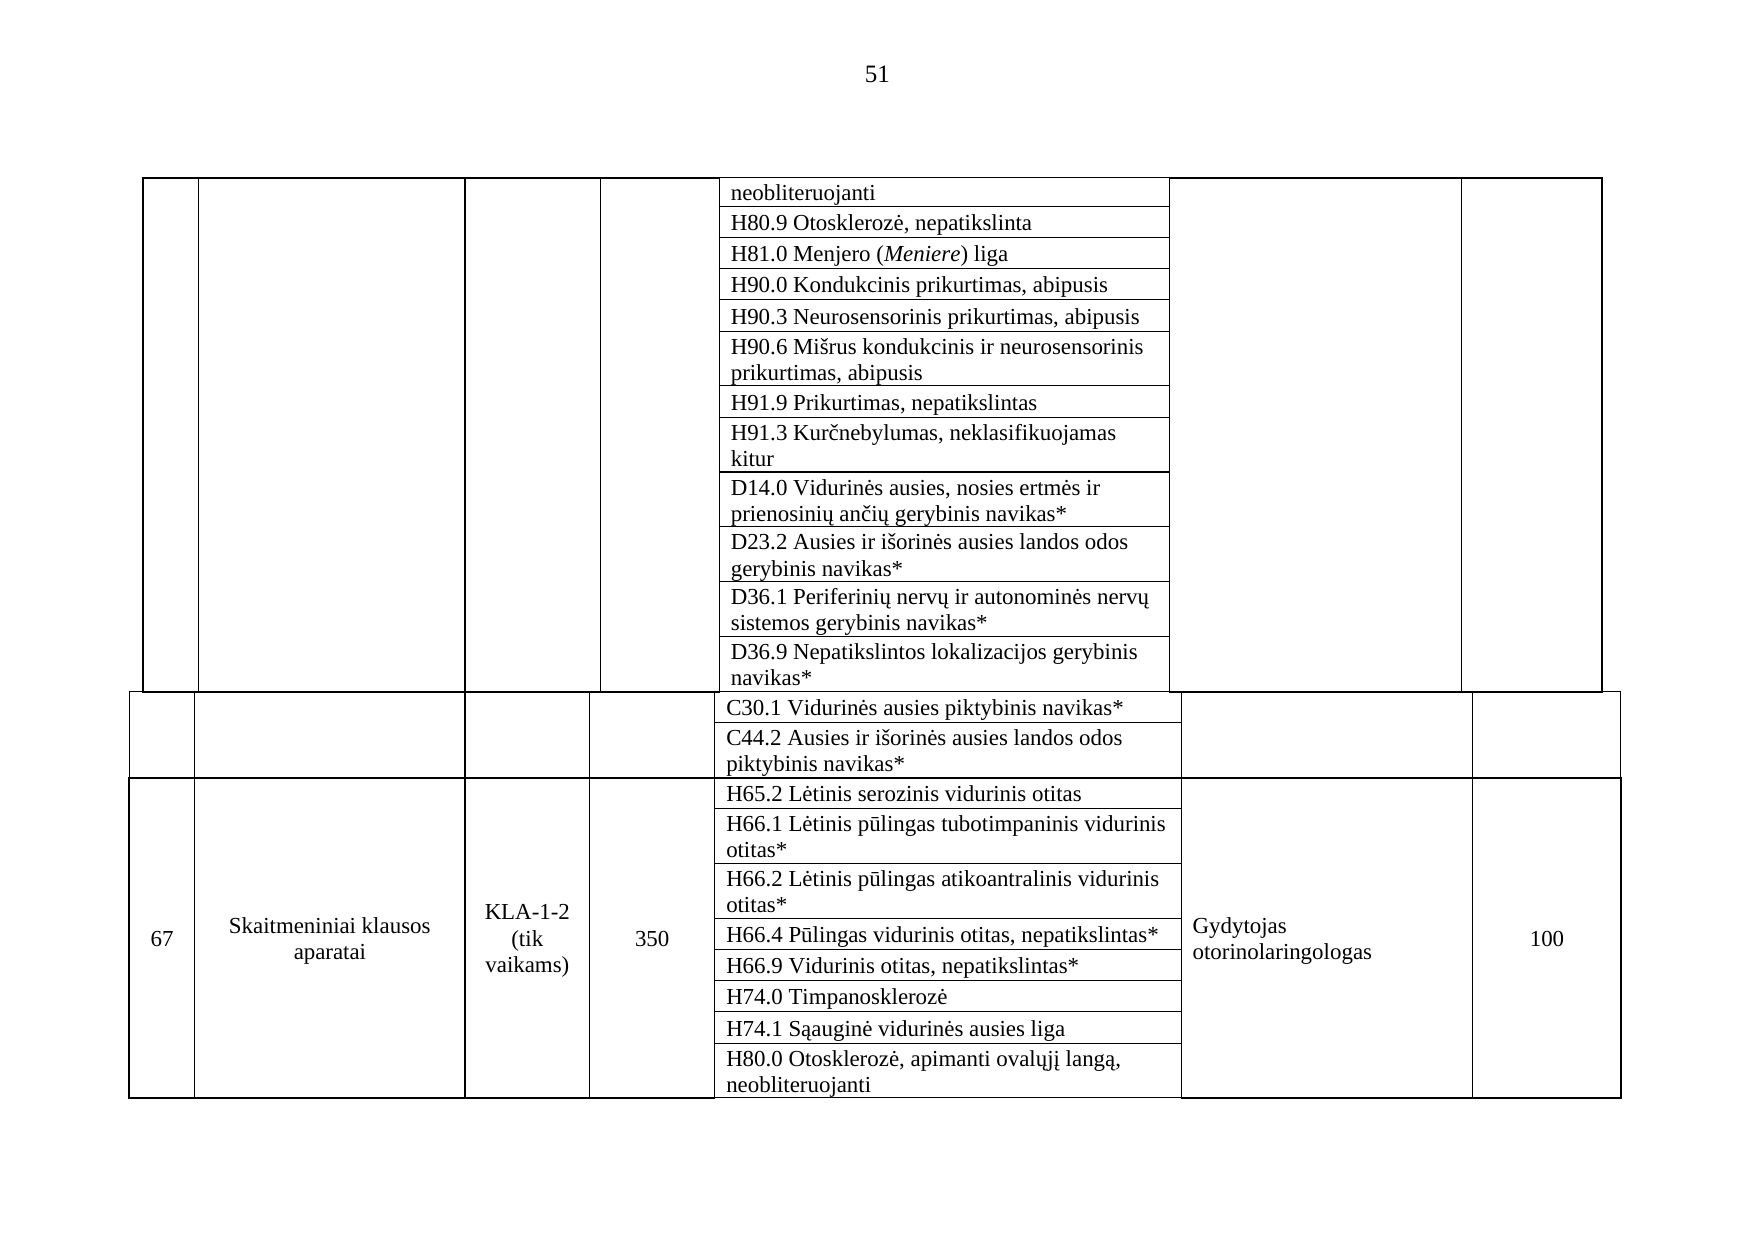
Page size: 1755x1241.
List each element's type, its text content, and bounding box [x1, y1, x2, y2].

table_cell H90.6 Mišrus kondukcinis ir neurosensorinis prikurtimas, abipusis [720, 332, 1169, 385]
table_cell [129, 471, 134, 526]
table_cell [138, 299, 142, 331]
table_cell [199, 179, 464, 691]
table_cell [134, 177, 138, 206]
table_cell H80.0 Otosklerozė, apimanti ovalųjį langą, neobliteruojanti [715, 1044, 1181, 1097]
table_cell 350 [590, 779, 714, 1097]
table_cell H65.2 Lėtinis serozinis vidurinis otitas [715, 779, 1181, 808]
table_cell [1182, 693, 1472, 777]
table_cell [129, 385, 134, 417]
table_cell H91.9 Prikurtimas, nepatikslintas [720, 386, 1169, 417]
table_cell [134, 299, 138, 331]
table_cell [1603, 177, 1621, 206]
table_cell [466, 693, 589, 777]
table_cell [134, 471, 138, 526]
table_cell [1603, 268, 1621, 299]
table_cell [129, 206, 134, 237]
table_cell [1462, 179, 1601, 691]
table_cell [138, 206, 142, 237]
table_cell [1603, 417, 1621, 471]
table_cell [1603, 385, 1621, 417]
table_cell [134, 636, 138, 691]
table_cell [138, 417, 142, 471]
table_cell H80.9 Otosklerozė, nepatikslinta [720, 207, 1169, 237]
table_cell [138, 385, 142, 417]
table_cell 67 [130, 779, 194, 1097]
table_cell [134, 237, 138, 268]
table_cell [129, 331, 134, 385]
table_cell [138, 268, 142, 299]
table_cell D36.1 Periferinių nervų ir autonominės nervų sistemos gerybinis navikas* [720, 582, 1169, 636]
table_cell H91.3 Kurčnebylumas, neklasifikuojamas kitur [720, 418, 1169, 471]
table_cell [129, 237, 134, 268]
table_cell [138, 526, 142, 581]
table_cell [1603, 636, 1621, 691]
table_cell [138, 636, 142, 691]
table_cell [134, 268, 138, 299]
table_cell [129, 299, 134, 331]
table_cell [590, 693, 714, 777]
table_cell [130, 692, 194, 777]
table_cell C30.1 Vidurinės ausies piktybinis navikas* [715, 692, 1181, 722]
table_cell [1170, 179, 1461, 691]
table_cell [1473, 692, 1620, 777]
table_cell [129, 636, 134, 691]
table_cell 100 [1473, 779, 1620, 1097]
table_cell [138, 177, 142, 206]
table_cell [466, 179, 600, 691]
table_cell H66.1 Lėtinis pūlingas tubotimpaninis vidurinis otitas* [715, 809, 1181, 863]
table_cell [138, 331, 142, 385]
table_cell H81.0 Menjero (Meniere) liga [720, 238, 1169, 268]
table_cell [134, 331, 138, 385]
table_cell [601, 179, 719, 691]
table_cell [195, 693, 464, 777]
table_cell H66.9 Vidurinis otitas, nepatikslintas* [715, 950, 1181, 980]
table_cell [1603, 526, 1621, 581]
table_cell D23.2 Ausies ir išorinės ausies landos odos gerybinis navikas* [720, 527, 1169, 581]
table_cell [1603, 581, 1621, 636]
table_cell H90.3 Neurosensorinis prikurtimas, abipusis [720, 300, 1169, 331]
table_cell [129, 526, 134, 581]
table_cell [129, 581, 134, 636]
table_cell D14.0 Vidurinės ausies, nosies ertmės ir prienosinių ančių gerybinis navikas* [720, 473, 1169, 526]
table_cell C44.2 Ausies ir išorinės ausies landos odos piktybinis navikas* [715, 723, 1181, 777]
table_cell [1603, 237, 1621, 268]
table_cell Skaitmeniniai klausos aparatai [195, 779, 464, 1097]
table_cell [134, 206, 138, 237]
table_cell [1603, 206, 1621, 237]
table_cell H66.4 Pūlingas vidurinis otitas, nepatikslintas* [715, 919, 1181, 949]
table_cell [134, 385, 138, 417]
table_cell H74.0 Timpanosklerozė [715, 981, 1181, 1011]
table_cell H90.0 Kondukcinis prikurtimas, abipusis [720, 269, 1169, 299]
table_cell [144, 179, 198, 691]
table_cell [138, 237, 142, 268]
table_cell [129, 177, 134, 206]
table_cell [138, 581, 142, 636]
table_cell [134, 581, 138, 636]
table_cell neobliteruojanti [720, 178, 1169, 206]
table_cell [134, 417, 138, 471]
table_cell Gydytojas otorinolaringologas [1182, 779, 1472, 1097]
table_cell [129, 268, 134, 299]
table_cell D36.9 Nepatikslintos lokalizacijos gerybinis navikas* [720, 637, 1169, 691]
table_cell [129, 417, 134, 471]
table_cell KLA-1-2 (tik vaikams) [466, 779, 589, 1097]
table_cell [138, 471, 142, 526]
table_cell [1603, 331, 1621, 385]
table_cell [1603, 299, 1621, 331]
table_cell [134, 526, 138, 581]
table_cell H74.1 Sąauginė vidurinės ausies liga [715, 1012, 1181, 1042]
table_cell H66.2 Lėtinis pūlingas atikoantralinis vidurinis otitas* [715, 864, 1181, 917]
table_cell [1603, 471, 1621, 526]
